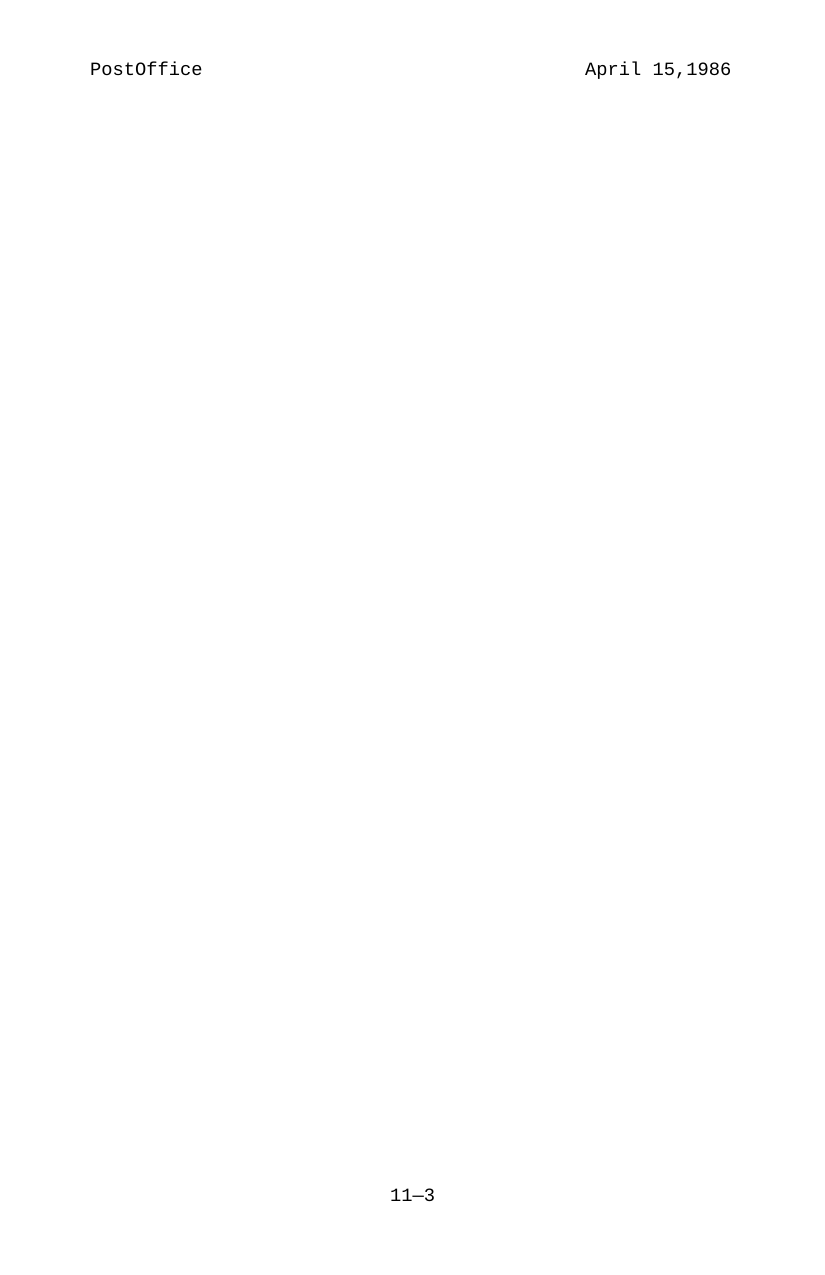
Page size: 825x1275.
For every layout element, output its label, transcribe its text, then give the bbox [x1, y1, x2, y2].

text PostOffice April 15,1986 [90, 60, 735, 81]
text 11—3 [90, 1186, 735, 1207]
